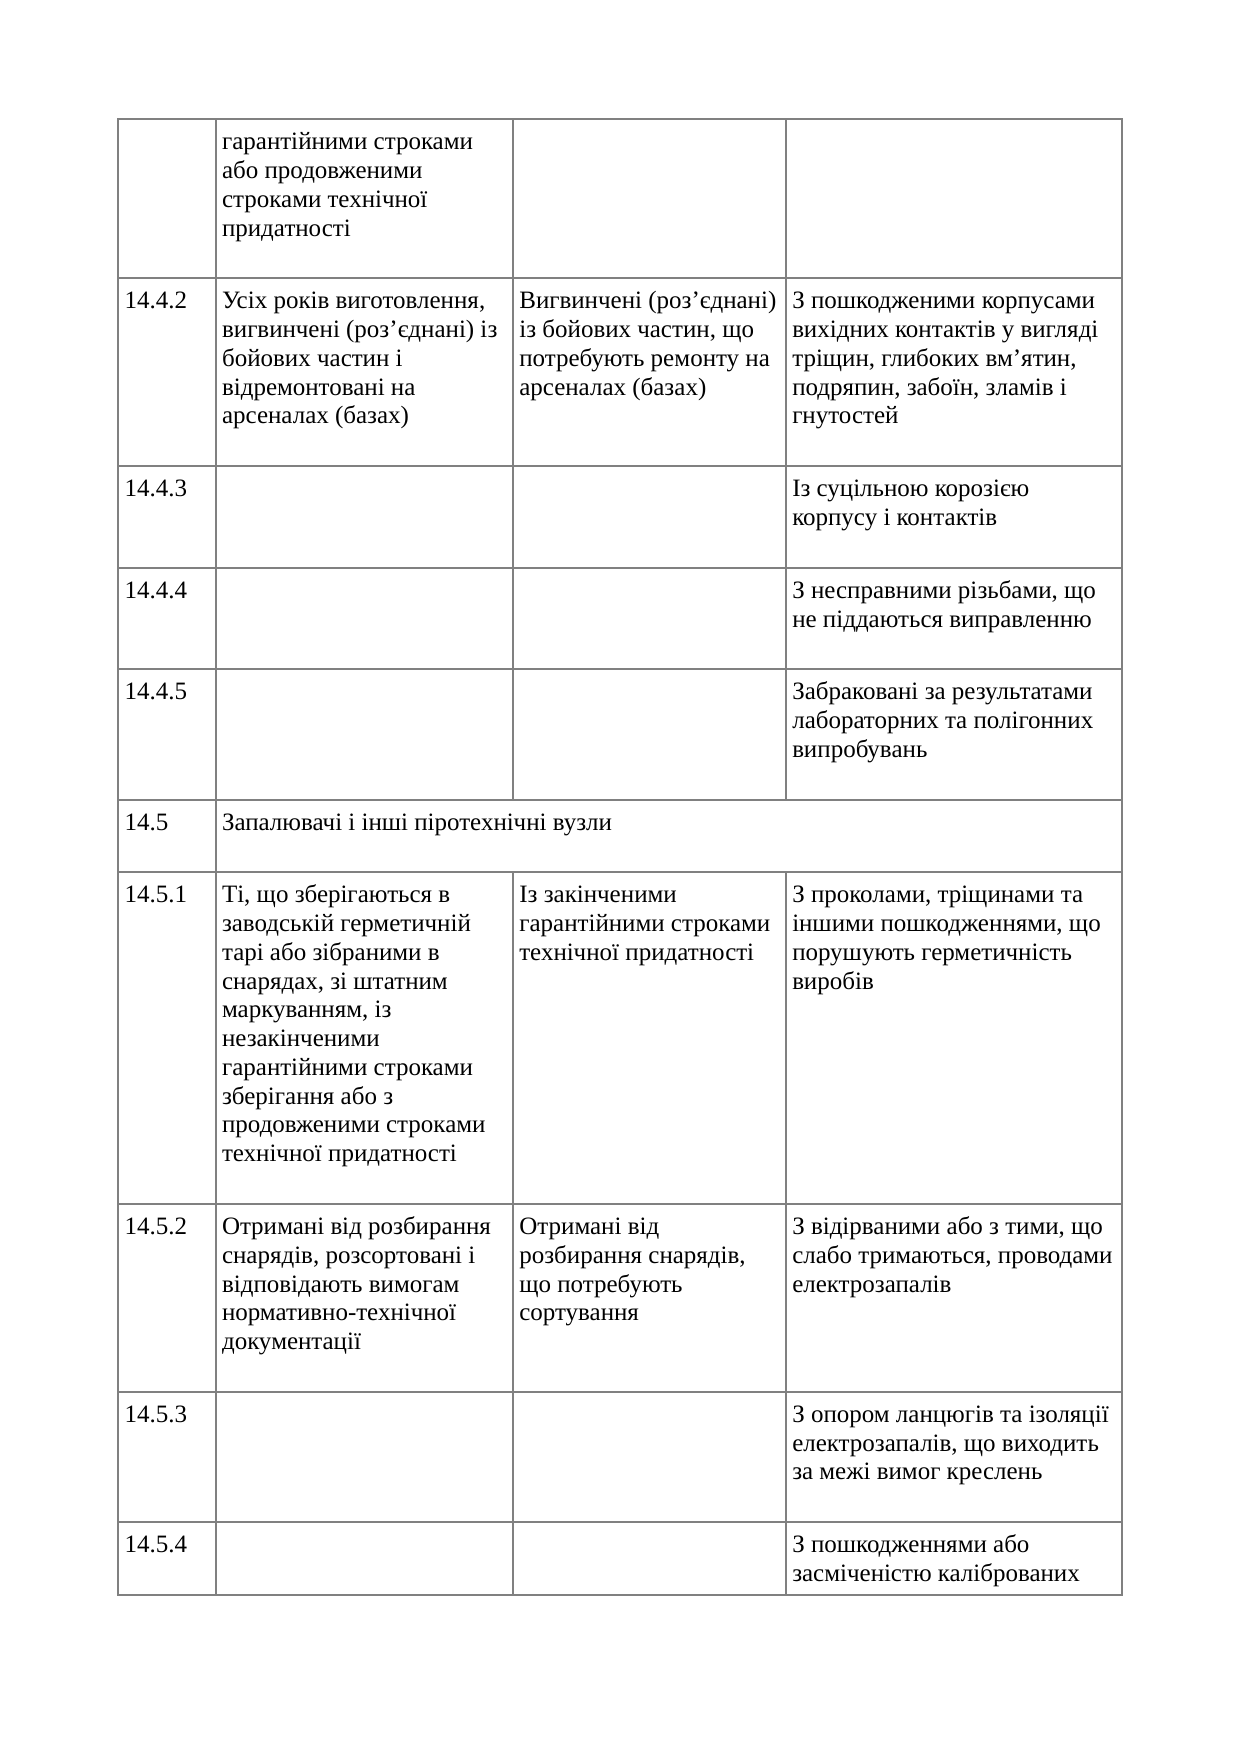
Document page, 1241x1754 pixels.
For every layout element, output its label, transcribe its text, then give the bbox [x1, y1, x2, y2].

table_cell З відірваними або з тими, що слабо тримаються, проводами електрозапалів [787, 1205, 1121, 1391]
table_cell 14.4.2 [119, 279, 215, 465]
table_cell 14.5.4 [119, 1523, 215, 1594]
table_cell [217, 569, 512, 668]
table_cell [514, 670, 785, 798]
table_cell [514, 467, 785, 567]
table_cell З опором ланцюгів та ізоляції електрозапалів, що виходить за межі вимог креслень [787, 1393, 1121, 1521]
table_cell [787, 120, 1121, 277]
table_cell 14.4.3 [119, 467, 215, 567]
table_cell [217, 670, 512, 798]
table_cell [514, 569, 785, 668]
table_cell [514, 120, 785, 277]
table_cell Ті, що зберігаються в заводській герметичній тарі або зібраними в снарядах, зі штатним маркуванням, із незакінченими гарантійними строками зберігання або з продовженими строками технічної придатності [217, 873, 512, 1203]
table_cell Запалювачі і інші піротехнічні вузли [217, 801, 1121, 871]
table_cell 14.4.4 [119, 569, 215, 668]
table_cell 14.5 [119, 801, 215, 871]
table_cell [119, 120, 215, 277]
table_cell [217, 1523, 512, 1594]
table_cell 14.5.3 [119, 1393, 215, 1521]
table_cell З проколами, тріщинами та іншими пошкодженнями, що порушують герметичність виробів [787, 873, 1121, 1203]
table_cell гарантійними строками або продовженими строками технічної придатності [217, 120, 512, 277]
table_cell [217, 1393, 512, 1521]
table_cell [217, 467, 512, 567]
table_cell З несправними різьбами, що не піддаються виправленню [787, 569, 1121, 668]
table_cell Із закінченими гарантійними строками технічної придатності [514, 873, 785, 1203]
table_cell [514, 1393, 785, 1521]
table_cell 14.5.1 [119, 873, 215, 1203]
table_cell З пошкодженими корпусами вихідних контактів у вигляді тріщин, глибоких вм’ятин, подряпин, забоїн, зламів і гнутостей [787, 279, 1121, 465]
table_cell З пошкодженнями або засміченістю каліброваних [787, 1523, 1121, 1594]
table_cell 14.4.5 [119, 670, 215, 798]
table_cell Забраковані за результатами лабораторних та полігонних випробувань [787, 670, 1121, 798]
table_cell 14.5.2 [119, 1205, 215, 1391]
table_cell Із суцільною корозією корпусу і контактів [787, 467, 1121, 567]
table_cell Отримані від розбирання снарядів, розсортовані і відповідають вимогам нормативно-технічної документації [217, 1205, 512, 1391]
table_cell [514, 1523, 785, 1594]
table_cell Вигвинчені (роз’єднані) із бойових частин, що потребують ремонту на арсеналах (базах) [514, 279, 785, 465]
table_cell Отримані від розбирання снарядів, що потребують сортування [514, 1205, 785, 1391]
table_cell Усіх років виготовлення, вигвинчені (роз’єднані) із бойових частин і відремонтовані на арсеналах (базах) [217, 279, 512, 465]
